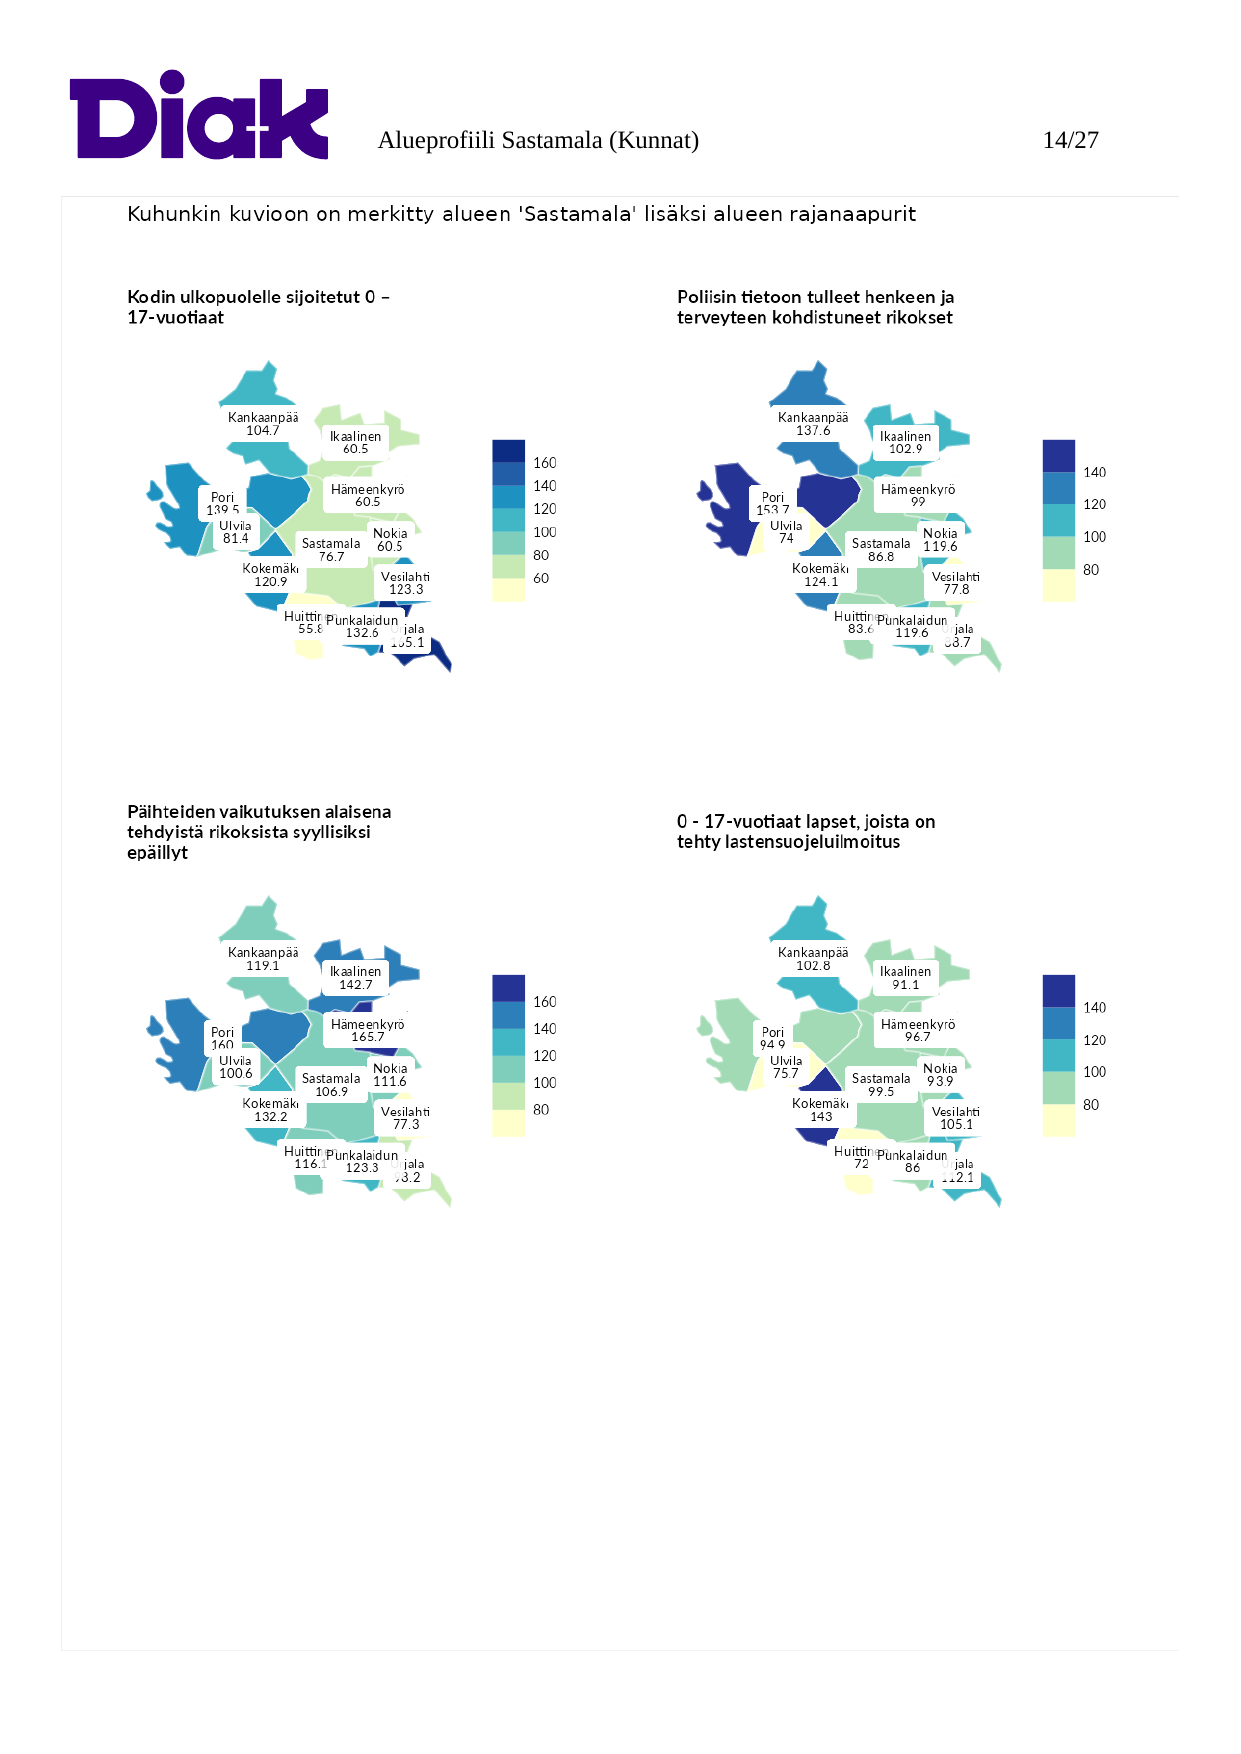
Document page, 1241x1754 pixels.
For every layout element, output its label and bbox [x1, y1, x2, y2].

picture [61, 196, 1179, 1651]
